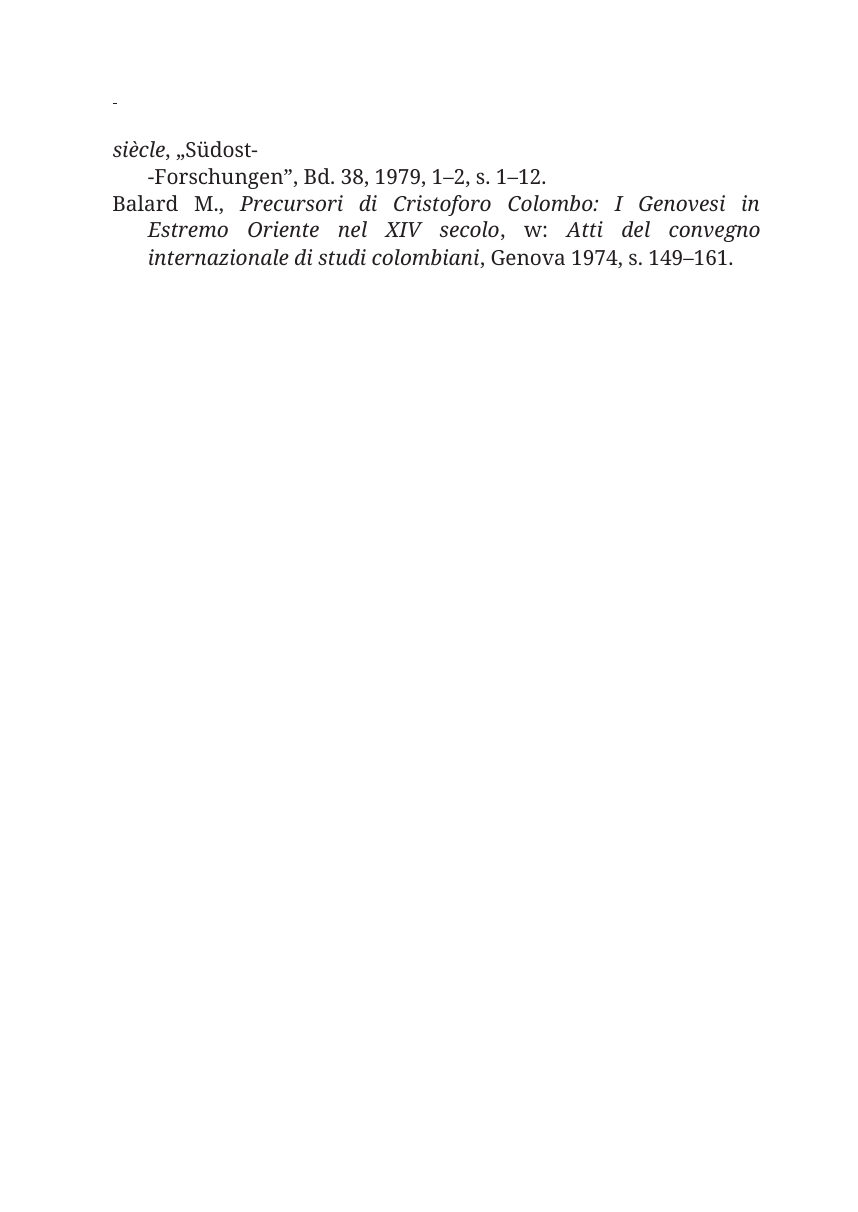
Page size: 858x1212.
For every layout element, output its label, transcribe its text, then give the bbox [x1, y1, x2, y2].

text Balard M., Precursori di Cristoforo Colombo: I Genovesi in Estremo Oriente nel XIV secolo, w: Atti del convegno internazionale di studi colombiani, Genova 1974, s. 149–161. [112, 190, 763, 271]
text siècle, „Südost- [112, 136, 763, 163]
text -Forschungen”, Bd. 38, 1979, 1–2, s. 1–12. [148, 163, 774, 189]
